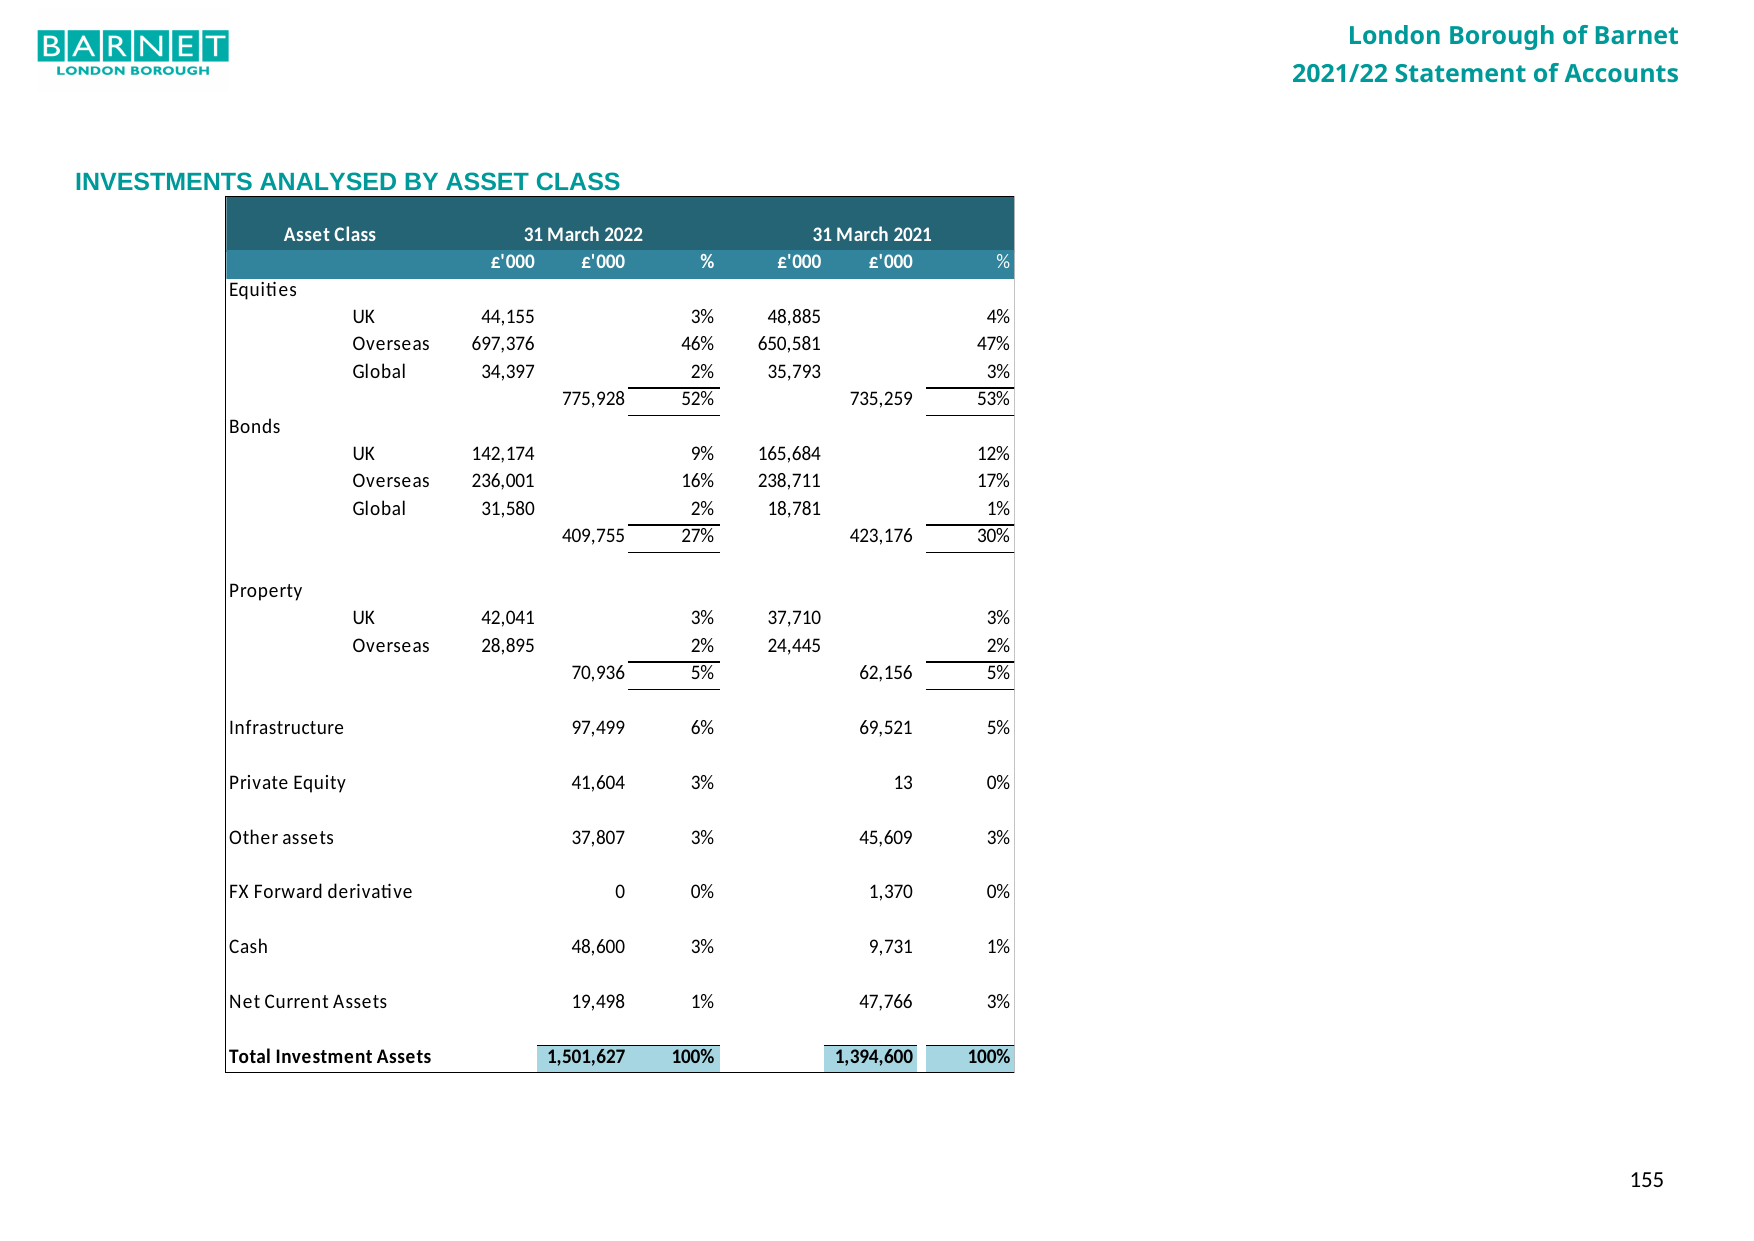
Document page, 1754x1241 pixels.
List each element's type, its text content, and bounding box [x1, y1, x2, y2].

text INVESTMENTS ANALYSED BY ASSET CLASS [75, 167, 1679, 196]
